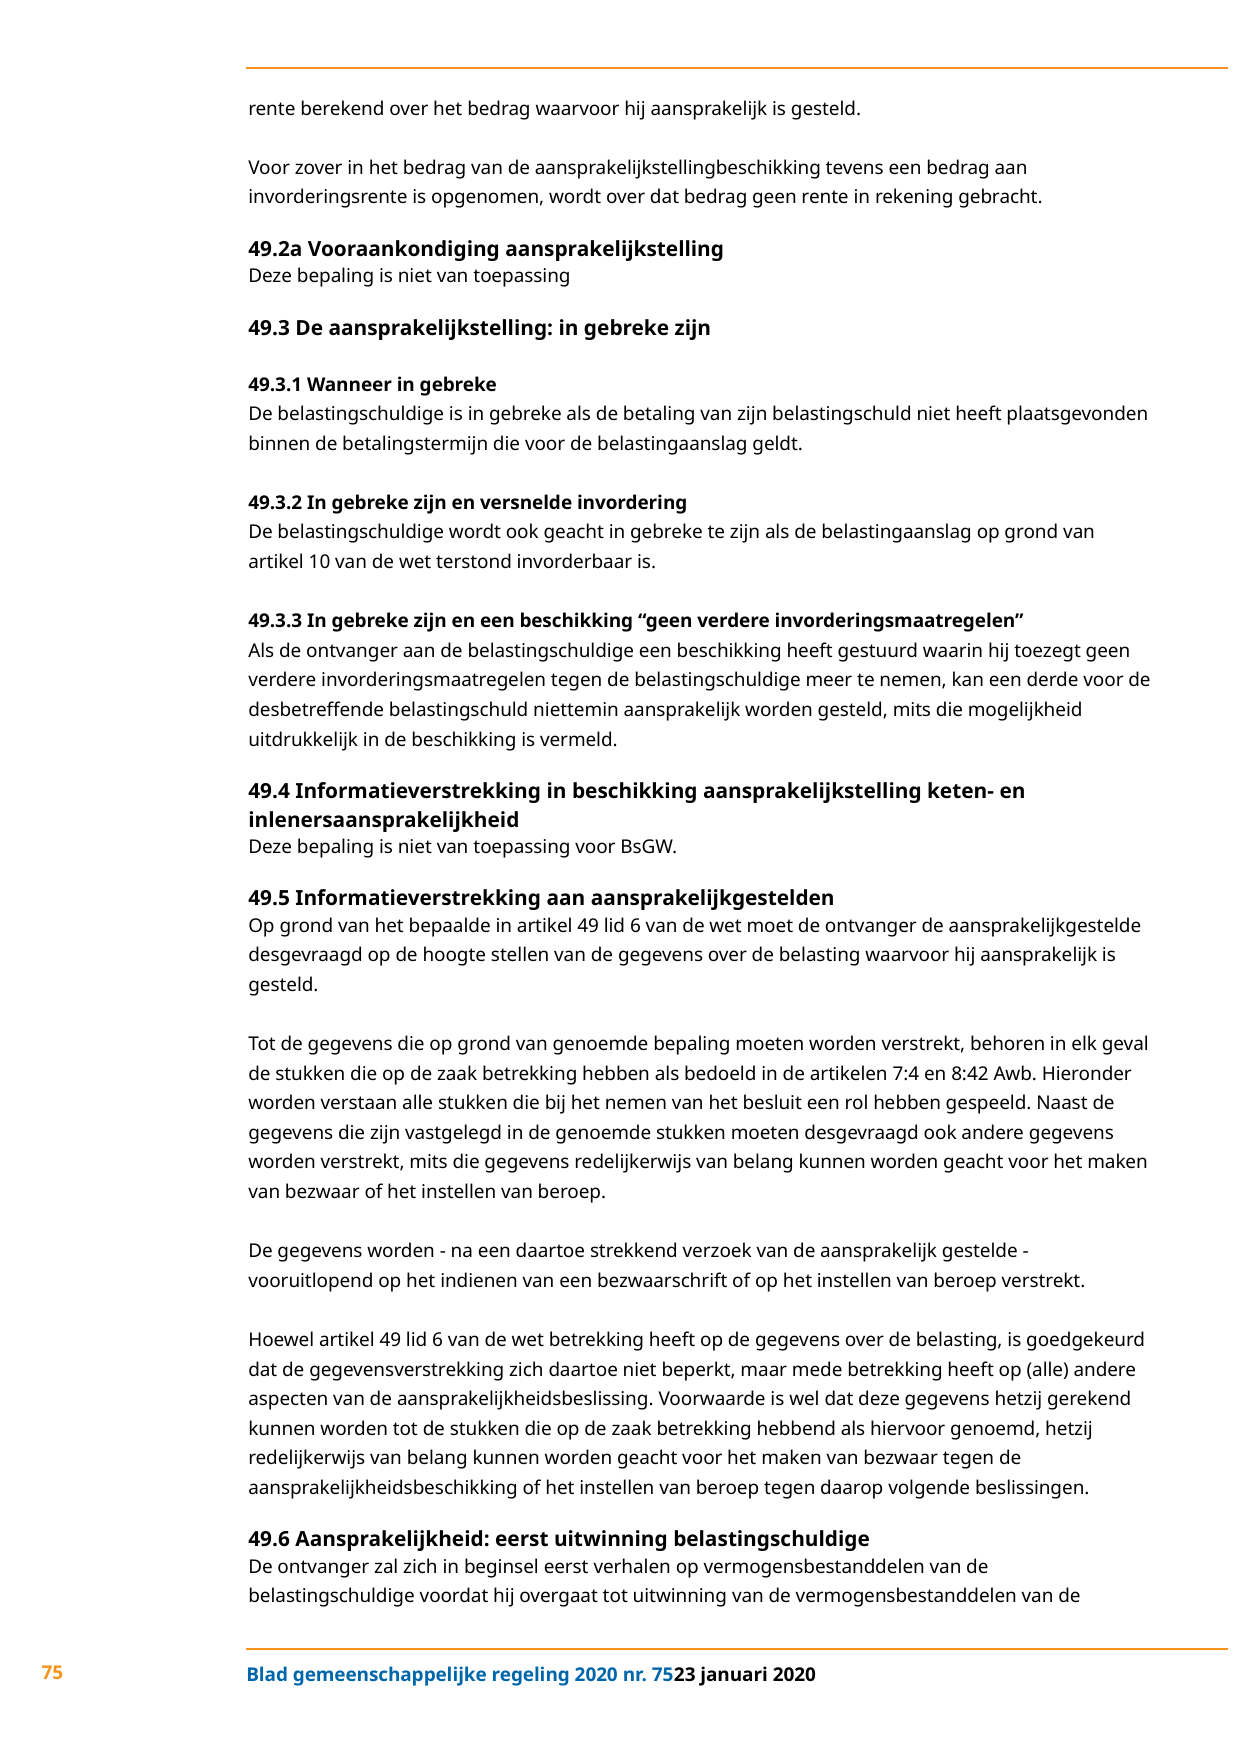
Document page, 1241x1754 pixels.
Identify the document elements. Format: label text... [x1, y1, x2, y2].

text Hoewel artikel 49 lid 6 van de wet betrekking heeft op de gegevens over de belasting, is goedgekeurd dat de gegevensverstrekking zich daartoe niet beperkt, maar mede betrekking heeft op (alle) andere aspecten van de aansprakelijkheidsbeslissing. Voorwaarde is wel dat deze gegevens hetzij gerekend kunnen worden tot de stukken die op de zaak betrekking hebbend als hiervoor genoemd, hetzij redelijkerwijs van belang kunnen worden geacht voor het maken van bezwaar tegen de aansprakelijkheidsbeschikking of het instellen van beroep tegen daarop volgende beslissingen. [248, 1326, 1152, 1500]
picture [41, 47, 231, 172]
text De ontvanger zal zich in beginsel eerst verhalen op vermogensbestanddelen van de belastingschuldige voordat hij overgaat tot uitwinning van de vermogensbestanddelen van de [248, 1553, 1152, 1608]
text rente berekend over het bedrag waarvoor hij aansprakelijk is gesteld. [248, 95, 1152, 121]
text Tot de gegevens die op grond van genoemde bepaling moeten worden verstrekt, behoren in elk geval de stukken die op de zaak betrekking hebben als bedoeld in de artikelen 7:4 en 8:42 Awb. Hieronder worden verstaan alle stukken die bij het nemen van het besluit een rol hebben gespeeld. Naast de gegevens die zijn vastgelegd in de genoemde stukken moeten desgevraagd ook andere gegevens worden verstrekt, mits die gegevens redelijkerwijs van belang kunnen worden geacht voor het maken van bezwaar of het instellen van beroep. [248, 1030, 1152, 1204]
text 49.3.2 In gebreke zijn en versnelde invordering [248, 489, 1152, 515]
text De belastingschuldige is in gebreke als de betaling van zijn belastingschuld niet heeft plaatsgevonden binnen de betalingstermijn die voor de belastingaanslag geldt. [248, 400, 1152, 456]
text 49.2a Vooraankondiging aansprakelijkstelling [248, 234, 1152, 262]
text 49.4 Informatieverstrekking in beschikking aansprakelijkstelling keten- en inlenersaansprakelijkheid [248, 776, 1152, 833]
text 49.6 Aansprakelijkheid: eerst uitwinning belastingschuldige [248, 1524, 1152, 1553]
text Als de ontvanger aan de belastingschuldige een beschikking heeft gestuurd waarin hij toezegt geen verdere invorderingsmaatregelen tegen de belastingschuldige meer te nemen, kan een derde voor de desbetreffende belastingschuld niettemin aansprakelijk worden gesteld, mits die mogelijkheid uitdrukkelijk in de beschikking is vermeld. [248, 637, 1152, 752]
text De belastingschuldige wordt ook geacht in gebreke te zijn als de belastingaanslag op grond van artikel 10 van de wet terstond invorderbaar is. [248, 519, 1152, 574]
text 49.5 Informatieverstrekking aan aansprakelijkgestelden [248, 883, 1152, 912]
text Deze bepaling is niet van toepassing voor BsGW. [248, 833, 1152, 859]
text 49.3.3 In gebreke zijn en een beschikking “geen verdere invorderingsmaatregelen” [248, 607, 1152, 633]
text Deze bepaling is niet van toepassing [248, 262, 1152, 288]
text Op grond van het bepaalde in artikel 49 lid 6 van de wet moet de ontvanger de aansprakelijkgestelde desgevraagd op de hoogte stellen van de gegevens over de belasting waarvoor hij aansprakelijk is gesteld. [248, 912, 1152, 997]
text 49.3.1 Wanneer in gebreke [248, 371, 1152, 397]
text De gegevens worden - na een daartoe strekkend verzoek van de aansprakelijk gestelde - vooruitlopend op het indienen van een bezwaarschrift of op het instellen van beroep verstrekt. [248, 1237, 1152, 1293]
text Voor zover in het bedrag van de aansprakelijkstellingbeschikking tevens een bedrag aan invorderingsrente is opgenomen, wordt over dat bedrag geen rente in rekening gebracht. [248, 154, 1152, 209]
text 49.3 De aansprakelijkstelling: in gebreke zijn [248, 313, 1152, 341]
